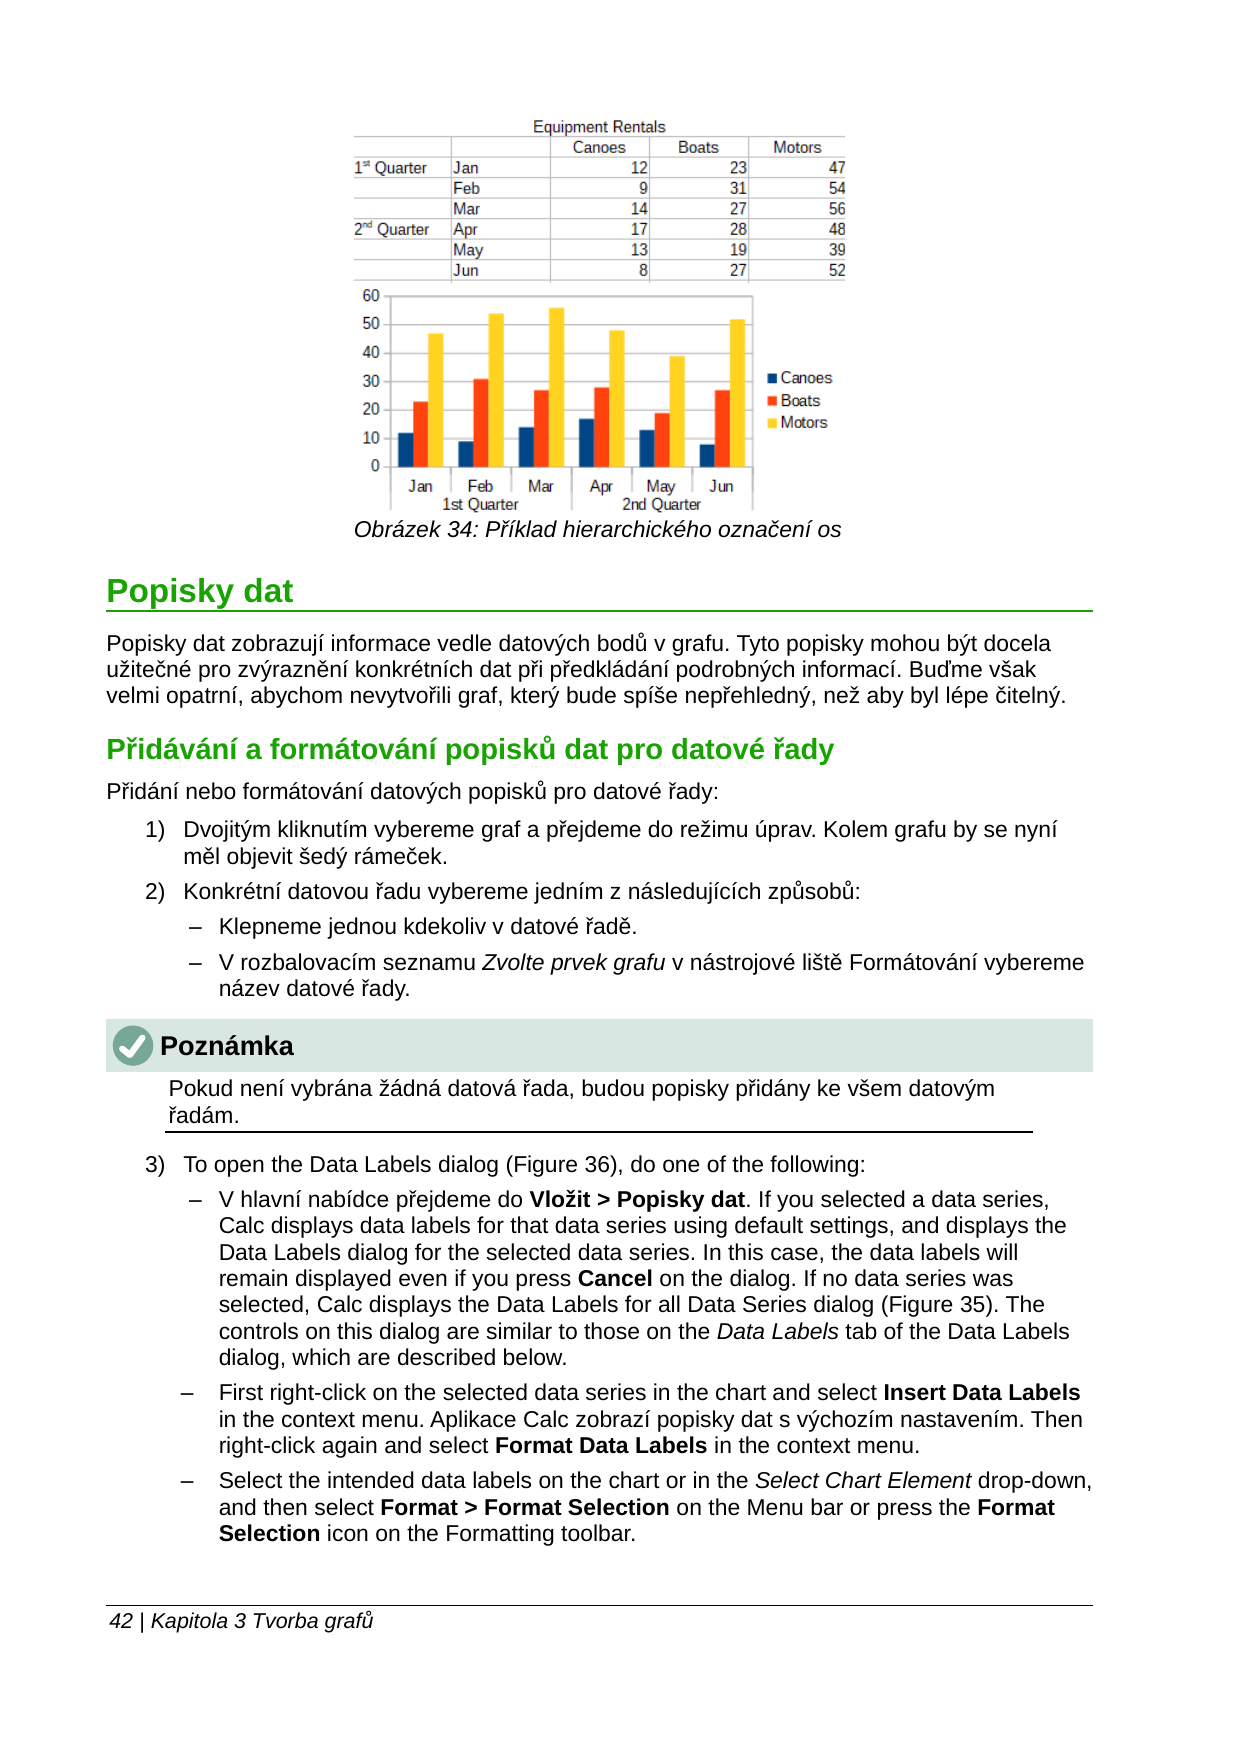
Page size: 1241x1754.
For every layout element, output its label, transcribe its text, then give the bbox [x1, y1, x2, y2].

list To open the Data Labels dialog (Figure 36), do one of the following: [165, 1151, 1093, 1177]
list Přidání nebo formátování datových popisků pro datové řady: [106, 778, 1093, 804]
subtitle Popisky dat [106, 571, 1093, 610]
list Klepneme jednou kdekoliv v datové řadě. [189, 913, 1093, 939]
text Obrázek 34: Příklad hierarchického označení os [354, 516, 845, 542]
picture [353, 118, 846, 516]
list Konkrétní datovou řadu vybereme jedním z následujících způsobů: [165, 878, 1093, 904]
list Dvojitým kliknutím vybereme graf a přejdeme do režimu úprav. Kolem grafu by se nyní měl objevit šedý rámeček. [165, 816, 1093, 869]
text Pokud není vybrána žádná datová řada, budou popisky přidány ke všem datovým řadám. [165, 1072, 1033, 1131]
list First right-click on the selected data series in the chart and select Insert Data Labels in the context menu. Aplikace Calc zobrazí popisky dat s výchozím nastavením. Then right-click again and select Format Data Labels in the context menu. [181, 1379, 1093, 1458]
list V rozbalovacím seznamu Zvolte prvek grafu v nástrojové liště Formátování vybereme název datové řady. [189, 948, 1093, 1001]
list Select the intended data labels on the chart or in the Select Chart Element drop-down, and then select Format > Format Selection on the Menu bar or press the Format Selection icon on the Formatting toolbar. [181, 1467, 1093, 1546]
subtitle Přidávání a formátování popisků dat pro datové řady [106, 732, 1093, 766]
list V hlavní nabídce přejdeme do Vložit > Popisky dat. If you selected a data series, Calc displays data labels for that data series using default settings, and displays the Data Labels dialog for the selected data series. In this case, the data labels will remain displayed even if you press Cancel on the dialog. If no data series was selected, Calc displays the Data Labels for all Data Series dialog (Figure 35). The controls on this dialog are similar to those on the Data Labels tab of the Data Labels dialog, which are described below. [189, 1186, 1093, 1371]
text Popisky dat zobrazují informace vedle datových bodů v grafu. Tyto popisky mohou být docela užitečné pro zvýraznění konkrétních dat při předkládání podrobných informací. Buďme však velmi opatrní, abychom nevytvořili graf, který bude spíše nepřehledný, než aby byl lépe čitelný. [106, 629, 1093, 709]
subtitle Poznámka [106, 1019, 1093, 1072]
